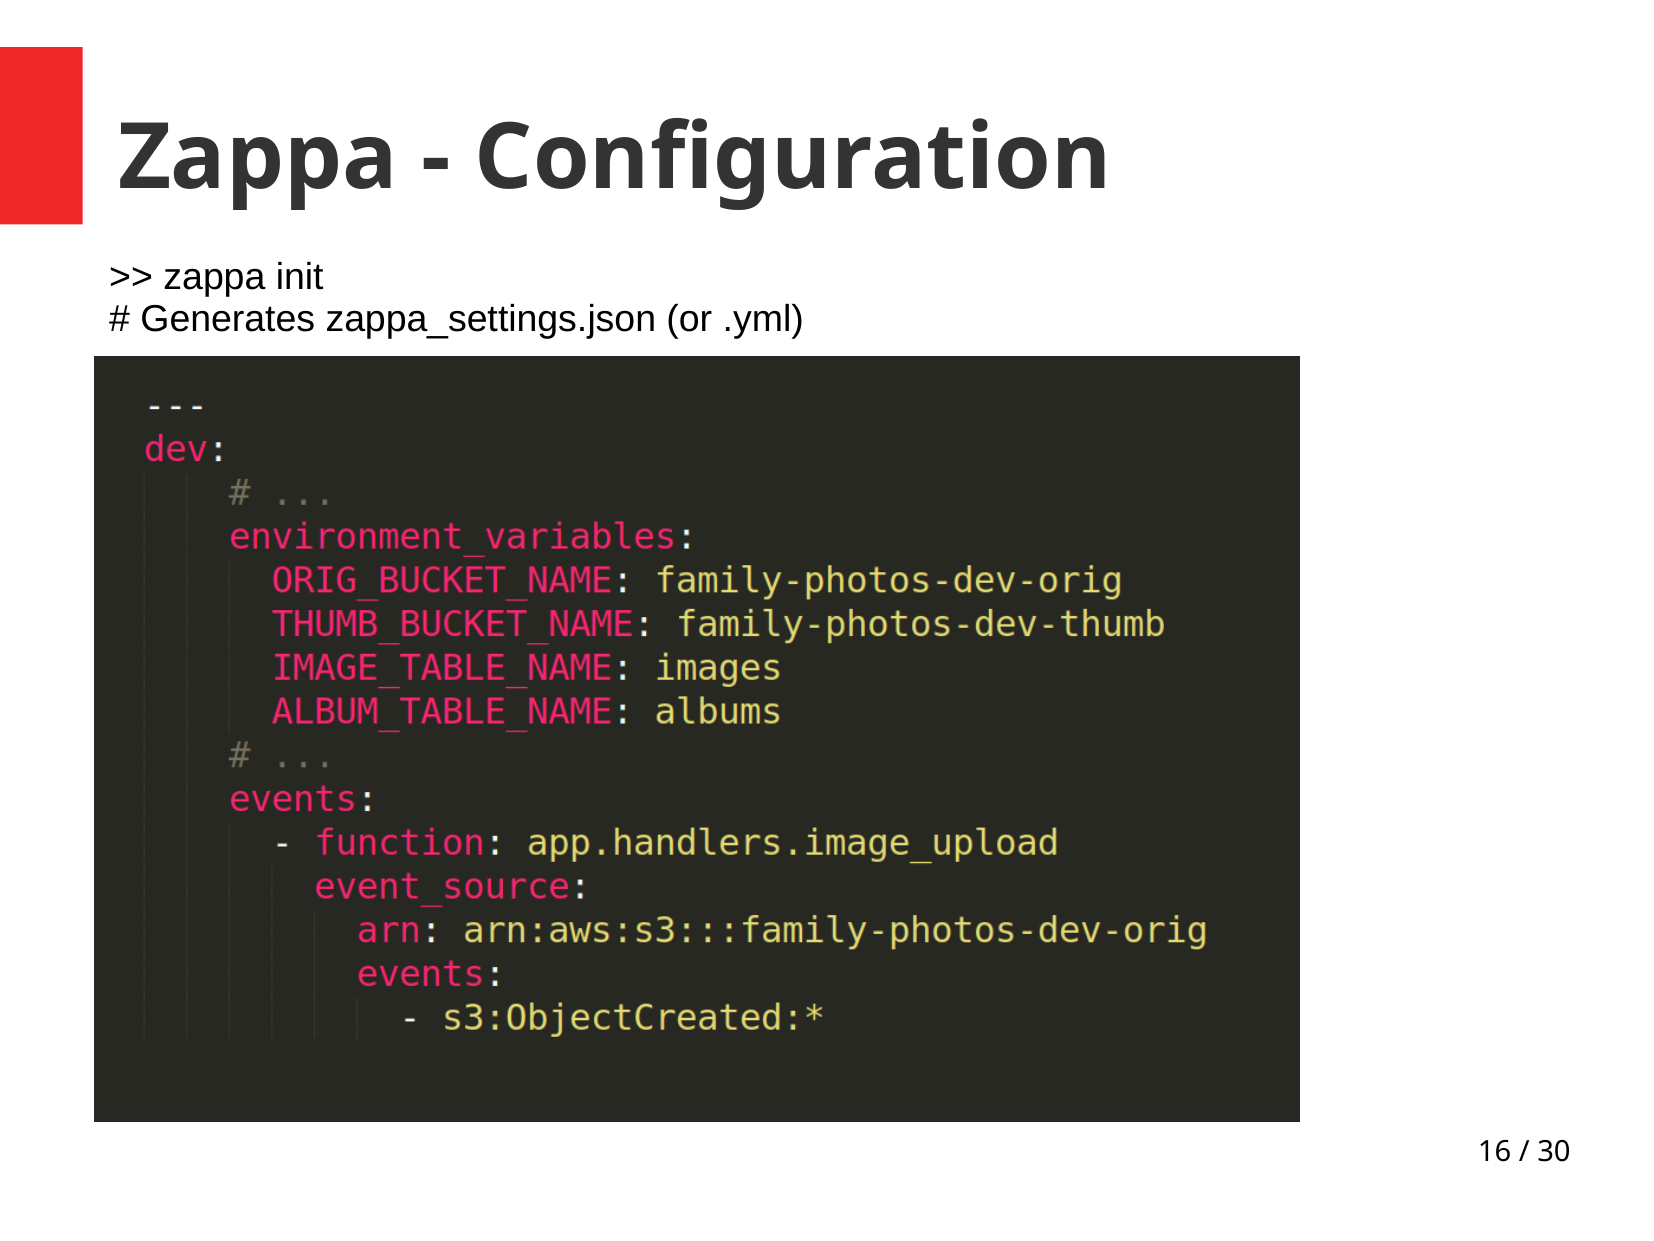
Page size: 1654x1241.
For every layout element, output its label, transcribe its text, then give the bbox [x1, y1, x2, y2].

picture [94, 356, 1300, 1123]
title Zappa - Configuration [118, 49, 1571, 257]
text_box >> zappa init # Generates zappa_settings.json (or .yml) [94, 248, 981, 355]
